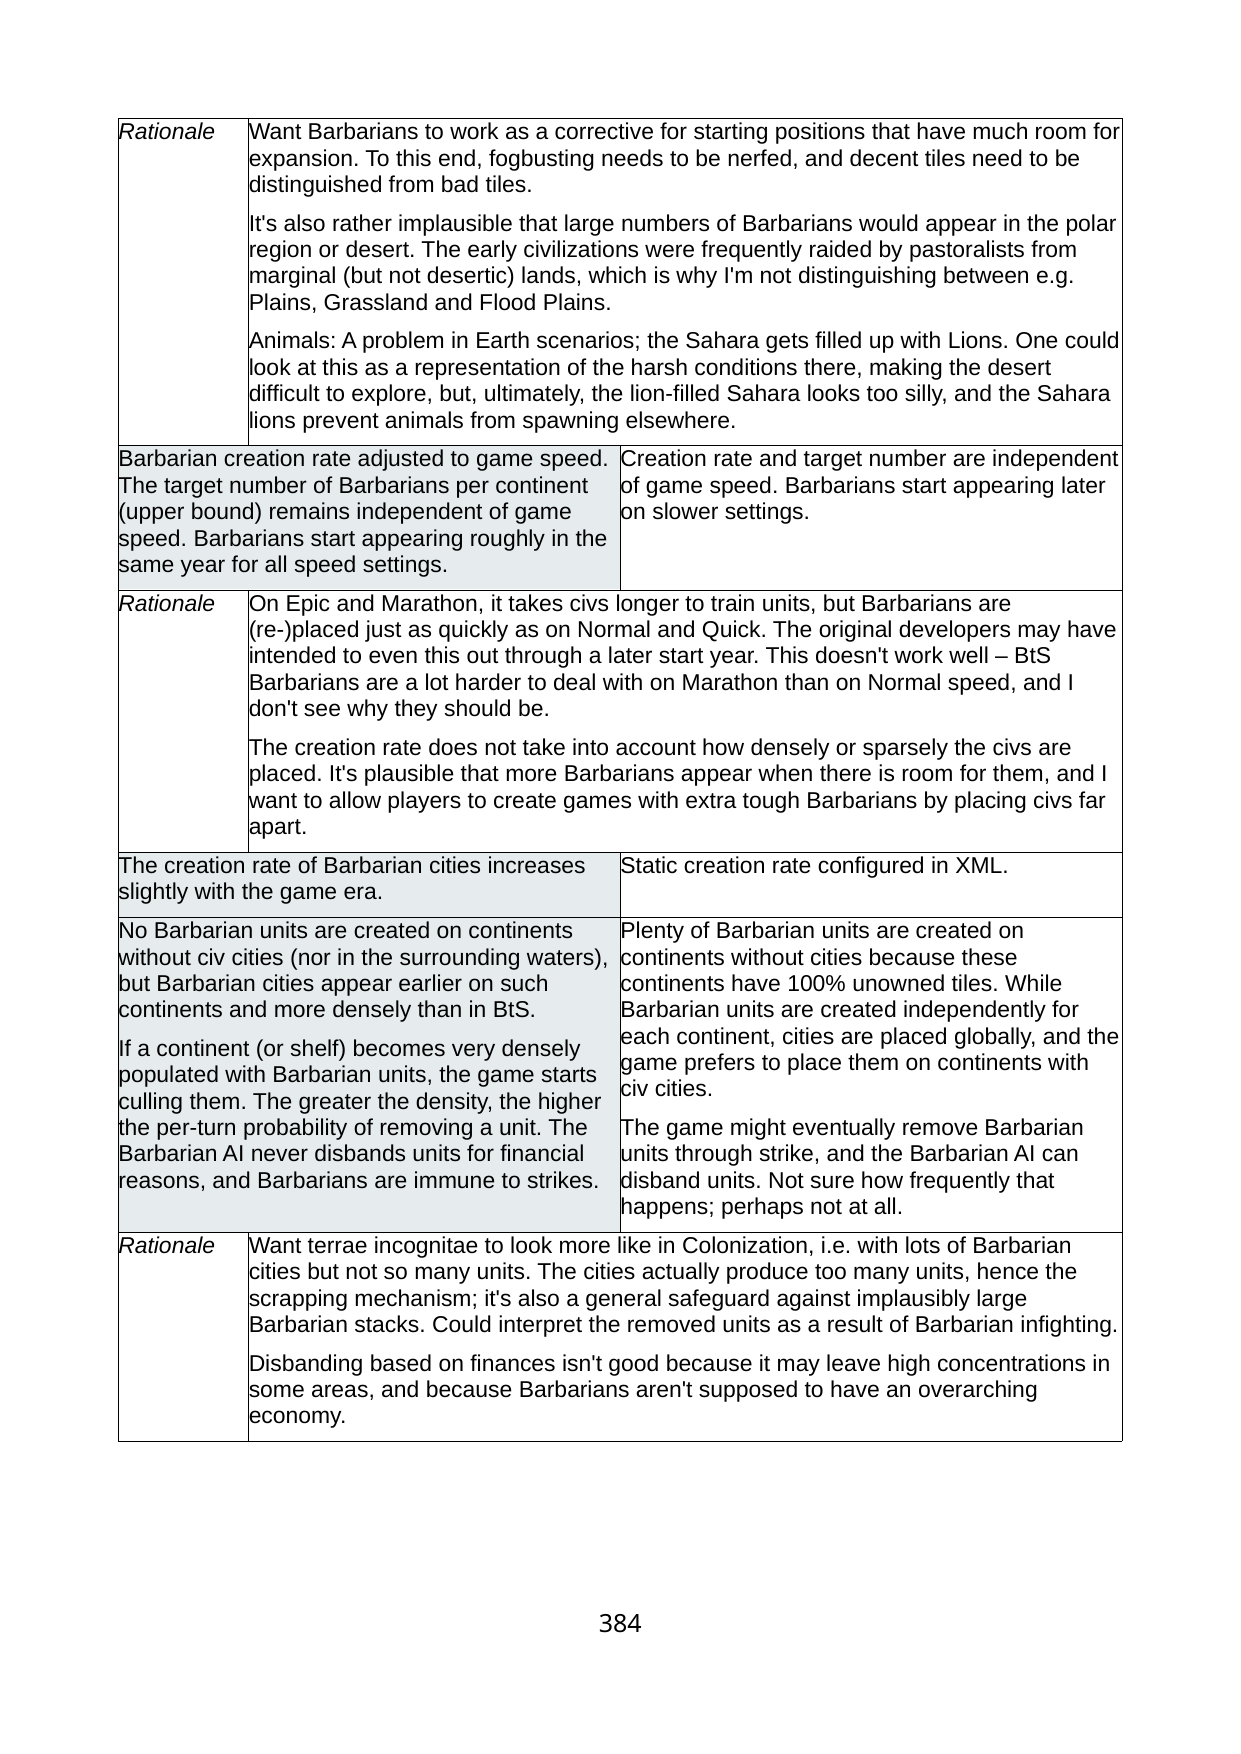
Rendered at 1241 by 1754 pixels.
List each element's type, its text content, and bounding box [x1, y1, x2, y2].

table_cell Plenty of Barbarian units are created on continents without cities because these continents have 100% unowned tiles. While Barbarian units are created independently for each continent, cities are placed globally, and the game prefers to place them on continents with civ cities. The game might eventually remove Barbarian units through strike, and the Barbarian AI can disband units. Not sure how frequently that happens; perhaps not at all. [621, 918, 1122, 1232]
table_cell Creation rate and target number are independent of game speed. Barbarians start appearing later on slower settings. [621, 446, 1122, 589]
table_cell Rationale [119, 1233, 248, 1441]
table_cell The creation rate of Barbarian cities increases slightly with the game era. [119, 853, 620, 917]
table_cell Static creation rate configured in XML. [621, 853, 1122, 917]
table_cell Rationale [119, 119, 248, 445]
table_cell Want terrae incognitae to look more like in Colonization, i.e. with lots of Barbarian cities but not so many units. The cities actually produce too many units, hence the scrapping mechanism; it's also a general safeguard against implausibly large Barbarian stacks. Could interpret the removed units as a result of Barbarian infighting. Disbanding based on finances isn't good because it may leave high concentrations in some areas, and because Barbarians aren't supposed to have an overarching economy. [249, 1233, 1122, 1441]
table_cell On Epic and Marathon, it takes civs longer to train units, but Barbarians are (re-)placed just as quickly as on Normal and Quick. The original developers may have intended to even this out through a later start year. This doesn't work well – BtS Barbarians are a lot harder to deal with on Marathon than on Normal speed, and I don't see why they should be. The creation rate does not take into account how densely or sparsely the civs are placed. It's plausible that more Barbarians appear when there is room for them, and I want to allow players to create games with extra tough Barbarians by placing civs far apart. [249, 591, 1122, 852]
table_cell Barbarian creation rate adjusted to game speed. The target number of Barbarians per continent (upper bound) remains independent of game speed. Barbarians start appearing roughly in the same year for all speed settings. [119, 446, 620, 589]
table_cell Rationale [119, 591, 248, 852]
table_cell No Barbarian units are created on continents without civ cities (nor in the surrounding waters), but Barbarian cities appear earlier on such continents and more densely than in BtS. If a continent (or shelf) becomes very densely populated with Barbarian units, the game starts culling them. The greater the density, the higher the per-turn probability of removing a unit. The Barbarian AI never disbands units for financial reasons, and Barbarians are immune to strikes. [119, 918, 620, 1232]
table_cell Want Barbarians to work as a corrective for starting positions that have much room for expansion. To this end, fogbusting needs to be nerfed, and decent tiles need to be distinguished from bad tiles. It's also rather implausible that large numbers of Barbarians would appear in the polar region or desert. The early civilizations were frequently raided by pastoralists from marginal (but not desertic) lands, which is why I'm not distinguishing between e.g. Plains, Grassland and Flood Plains. Animals: A problem in Earth scenarios; the Sahara gets filled up with Lions. One could look at this as a representation of the harsh conditions there, making the desert difficult to explore, but, ultimately, the lion-filled Sahara looks too silly, and the Sahara lions prevent animals from spawning elsewhere. [249, 119, 1122, 445]
